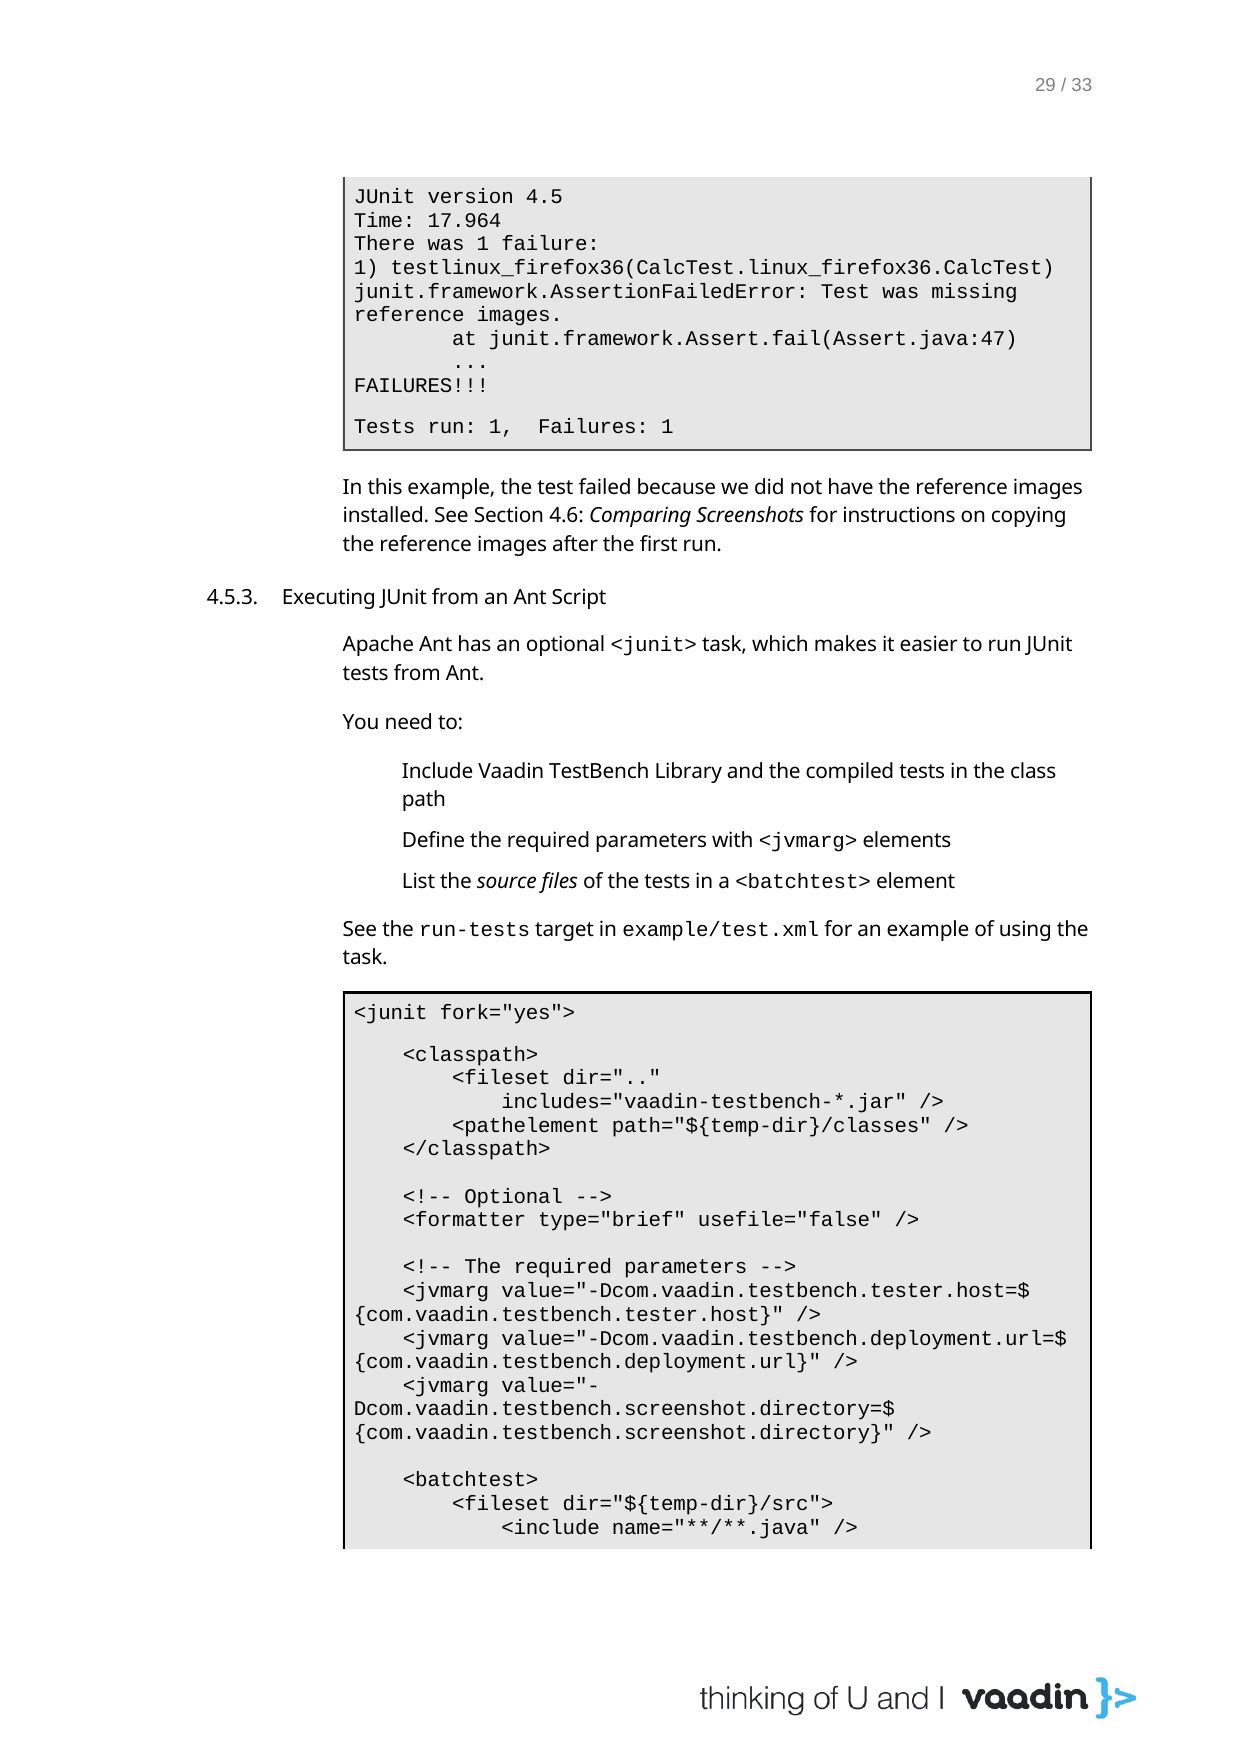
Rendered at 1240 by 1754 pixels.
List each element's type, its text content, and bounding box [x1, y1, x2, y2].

text 1) testlinux_firefox36(CalcTest.linux_firefox36.CalcTest) [345, 257, 1090, 281]
text See the run-tests target in example/test.xml for an example of using the task. [342, 914, 1092, 971]
text <batchtest> [345, 1469, 1090, 1493]
text <jvmarg value="-Dcom.vaadin.testbench.screenshot.directory=${com.vaadin.testbench.screenshot.directory}" /> [345, 1375, 1090, 1446]
text <!-- The required parameters --> [345, 1257, 1090, 1280]
text There was 1 failure: [345, 233, 1090, 257]
text includes="vaadin-testbench-*.jar" /> [345, 1091, 1090, 1115]
text In this example, the test failed because we did not have the reference images installed. See Section 4.6: Comparing Screenshots for instructions on copying the reference images after the first run. [342, 472, 1092, 557]
text Tests run: 1, Failures: 1 [345, 408, 1090, 449]
text </classpath> [345, 1138, 1090, 1162]
text <include name="**/**.java" /> [345, 1517, 1090, 1549]
subtitle Executing JUnit from an Ant Script [207, 582, 1092, 611]
text <fileset dir=".." [345, 1067, 1090, 1091]
text <classpath> [345, 1035, 1090, 1067]
text JUnit version 4.5 [345, 177, 1090, 210]
text You need to: [342, 707, 1092, 735]
list Include Vaadin TestBench Library and the compiled tests in the class path [342, 756, 1092, 813]
text <fileset dir="${temp-dir}/src"> [345, 1493, 1090, 1517]
list List the source files of the tests in a <batchtest> element [342, 866, 1092, 895]
text Time: 17.964 [345, 210, 1090, 233]
list Define the required parameters with <jvmarg> elements [342, 825, 1092, 854]
text at junit.framework.Assert.fail(Assert.java:47) [345, 328, 1090, 352]
text <jvmarg value="-Dcom.vaadin.testbench.tester.host=${com.vaadin.testbench.tester.host}" /> [345, 1280, 1090, 1327]
text junit.framework.AssertionFailedError: Test was missing reference images. [345, 281, 1090, 328]
text <pathelement path="${temp-dir}/classes" /> [345, 1115, 1090, 1138]
text <formatter type="brief" usefile="false" /> [345, 1209, 1090, 1233]
text <junit fork="yes"> [345, 994, 1090, 1035]
text <jvmarg value="-Dcom.vaadin.testbench.deployment.url=${com.vaadin.testbench.deployment.url}" /> [345, 1327, 1090, 1375]
text <!-- Optional --> [345, 1186, 1090, 1209]
text Apache Ant has an optional <junit> task, which makes it easier to run JUnit tests from Ant. [342, 629, 1092, 686]
text FAILURES!!! [345, 375, 1090, 408]
text ... [345, 352, 1090, 375]
picture [699, 1673, 1139, 1721]
